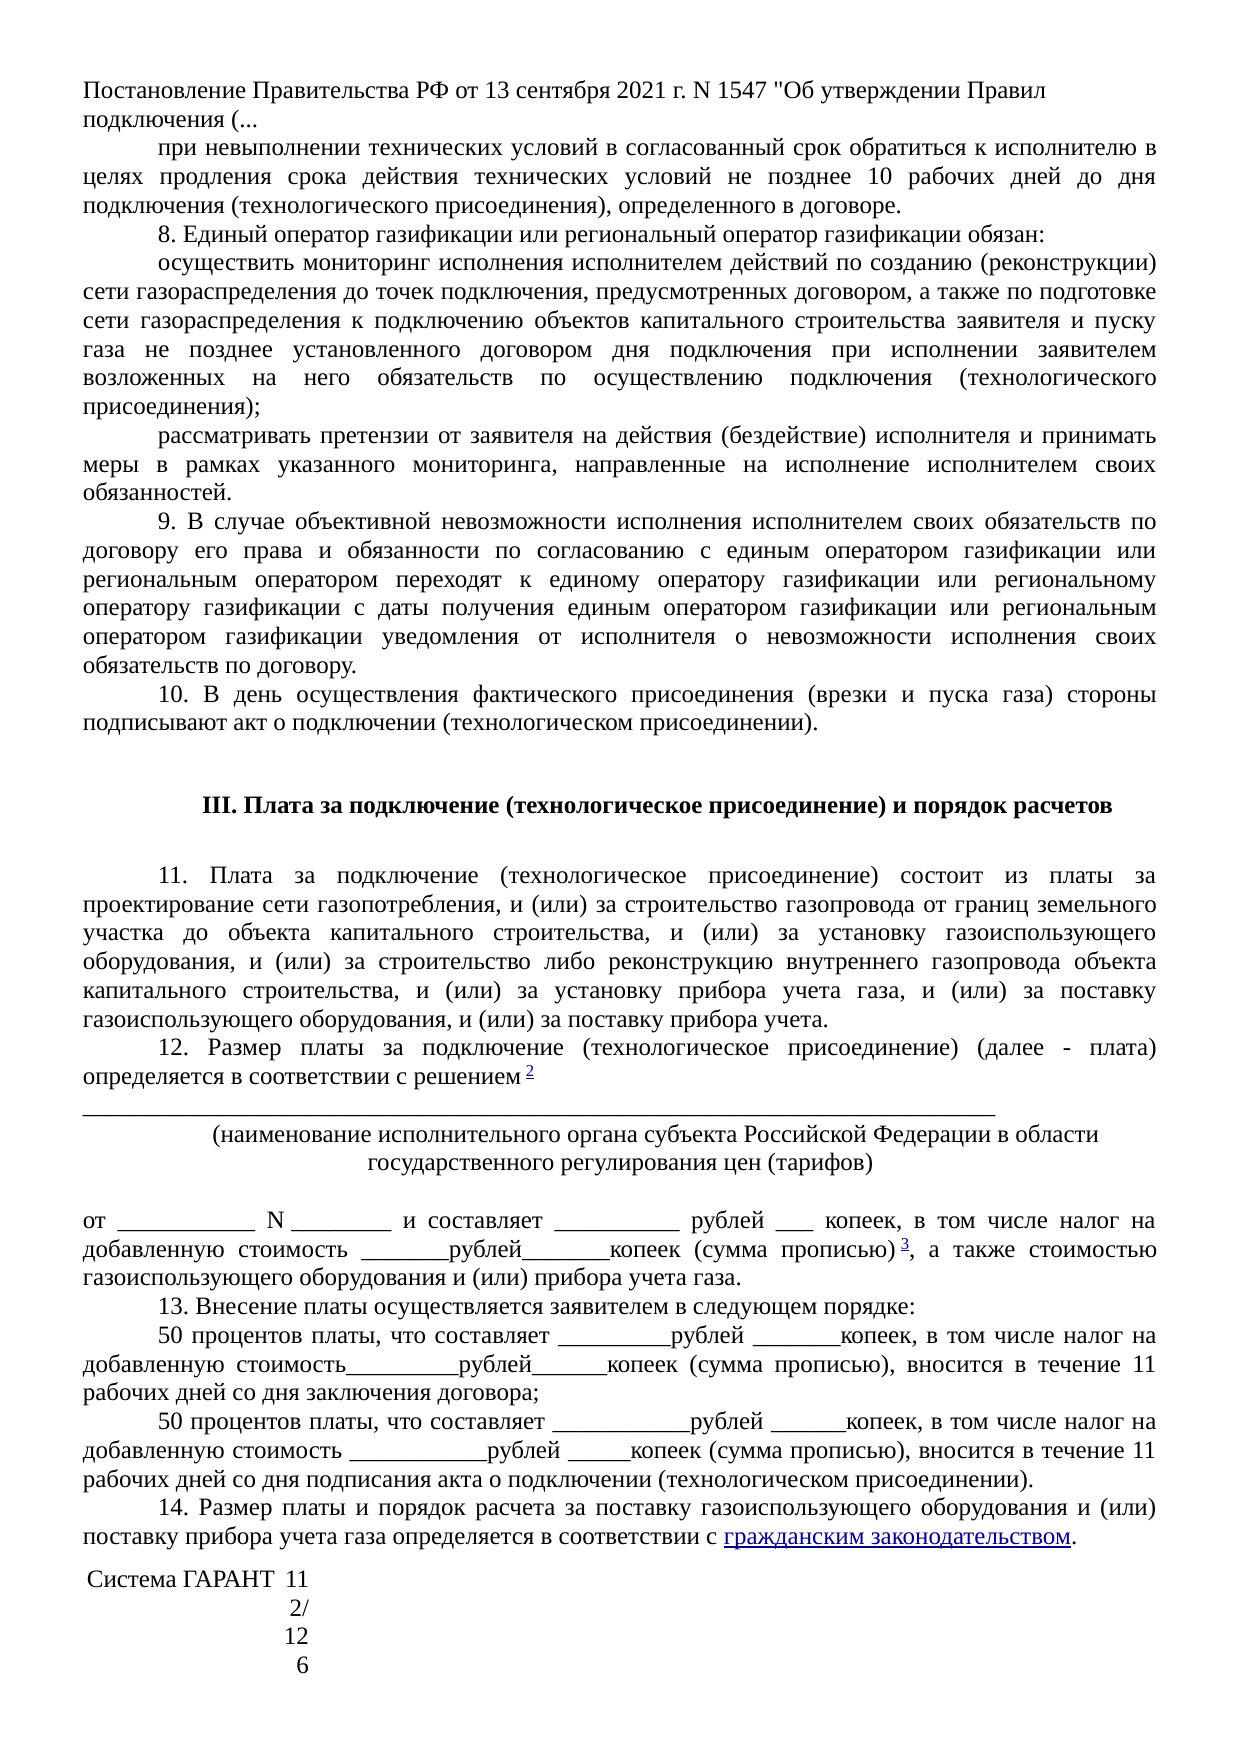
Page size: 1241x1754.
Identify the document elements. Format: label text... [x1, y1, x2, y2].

text при невыполнении технических условий в согласованный срок обратиться к исполнителю в целях продления срока действия технических условий не позднее 10 рабочих дней до дня подключения (технологического присоединения), определенного в договоре. [83, 132, 1157, 219]
text 9. В случае объективной невозможности исполнения исполнителем своих обязательств по договору его права и обязанности по согласованию с единым оператором газификации или региональным оператором переходят к единому оператору газификации или региональному оператору газификации с даты получения единым оператором газификации или региональным оператором газификации уведомления от исполнителя о невозможности исполнения своих обязательств по договору. [83, 506, 1157, 679]
text 13. Внесение платы осуществляется заявителем в следующем порядке: [83, 1291, 1157, 1320]
text 10. В день осуществления фактического присоединения (врезки и пуска газа) стороны подписывают акт о подключении (технологическом присоединении). [83, 679, 1157, 736]
subtitle III. Плата за подключение (технологическое присоединение) и порядок расчетов [83, 790, 1157, 819]
text _________________________________________________________________________ [83, 1090, 1157, 1119]
text 11. Плата за подключение (технологическое присоединение) состоит из платы за проектирование сети газопотребления, и (или) за строительство газопровода от границ земельного участка до объекта капитального строительства, и (или) за установку газоиспользующего оборудования, и (или) за строительство либо реконструкцию внутреннего газопровода объекта капитального строительства, и (или) за установку прибора учета газа, и (или) за поставку газоиспользующего оборудования, и (или) за поставку прибора учета. [83, 860, 1157, 1032]
text 50 процентов платы, что составляет ___________рублей ______копеек, в том числе налог на добавленную стоимость ___________рублей _____копеек (сумма прописью), вносится в течение 11 рабочих дней со дня подписания акта о подключении (технологическом присоединении). [83, 1406, 1157, 1492]
text 14. Размер платы и порядок расчета за поставку газоиспользующего оборудования и (или) поставку прибора учета газа определяется в соответствии с гражданским законодательством. [83, 1492, 1157, 1550]
text рассматривать претензии от заявителя на действия (бездействие) исполнителя и принимать меры в рамках указанного мониторинга, направленные на исполнение исполнителем своих обязанностей. [83, 420, 1157, 506]
text осуществить мониторинг исполнения исполнителем действий по созданию (реконструкции) сети газораспределения до точек подключения, предусмотренных договором, а также по подготовке сети газораспределения к подключению объектов капитального строительства заявителя и пуску газа не позднее установленного договором дня подключения при исполнении заявителем возложенных на него обязательств по осуществлению подключения (технологического присоединения); [83, 247, 1157, 420]
text 50 процентов платы, что составляет _________рублей _______копеек, в том числе налог на добавленную стоимость_________рублей______копеек (сумма прописью), вносится в течение 11 рабочих дней со дня заключения договора; [83, 1320, 1157, 1406]
text 12. Размер платы за подключение (технологическое присоединение) (далее - плата) определяется в соответствии с решением 2 [83, 1032, 1157, 1090]
text 8. Единый оператор газификации или региональный оператор газификации обязан: [83, 219, 1157, 247]
text (наименование исполнительного органа субъекта Российской Федерации в области государственного регулирования цен (тарифов) [83, 1119, 1157, 1176]
text от ___________ N ________ и составляет __________ рублей ___ копеек, в том числе налог на добавленную стоимость _______рублей_______копеек (сумма прописью) 3, а также стоимостью газоиспользующего оборудования и (или) прибора учета газа. [83, 1205, 1157, 1291]
